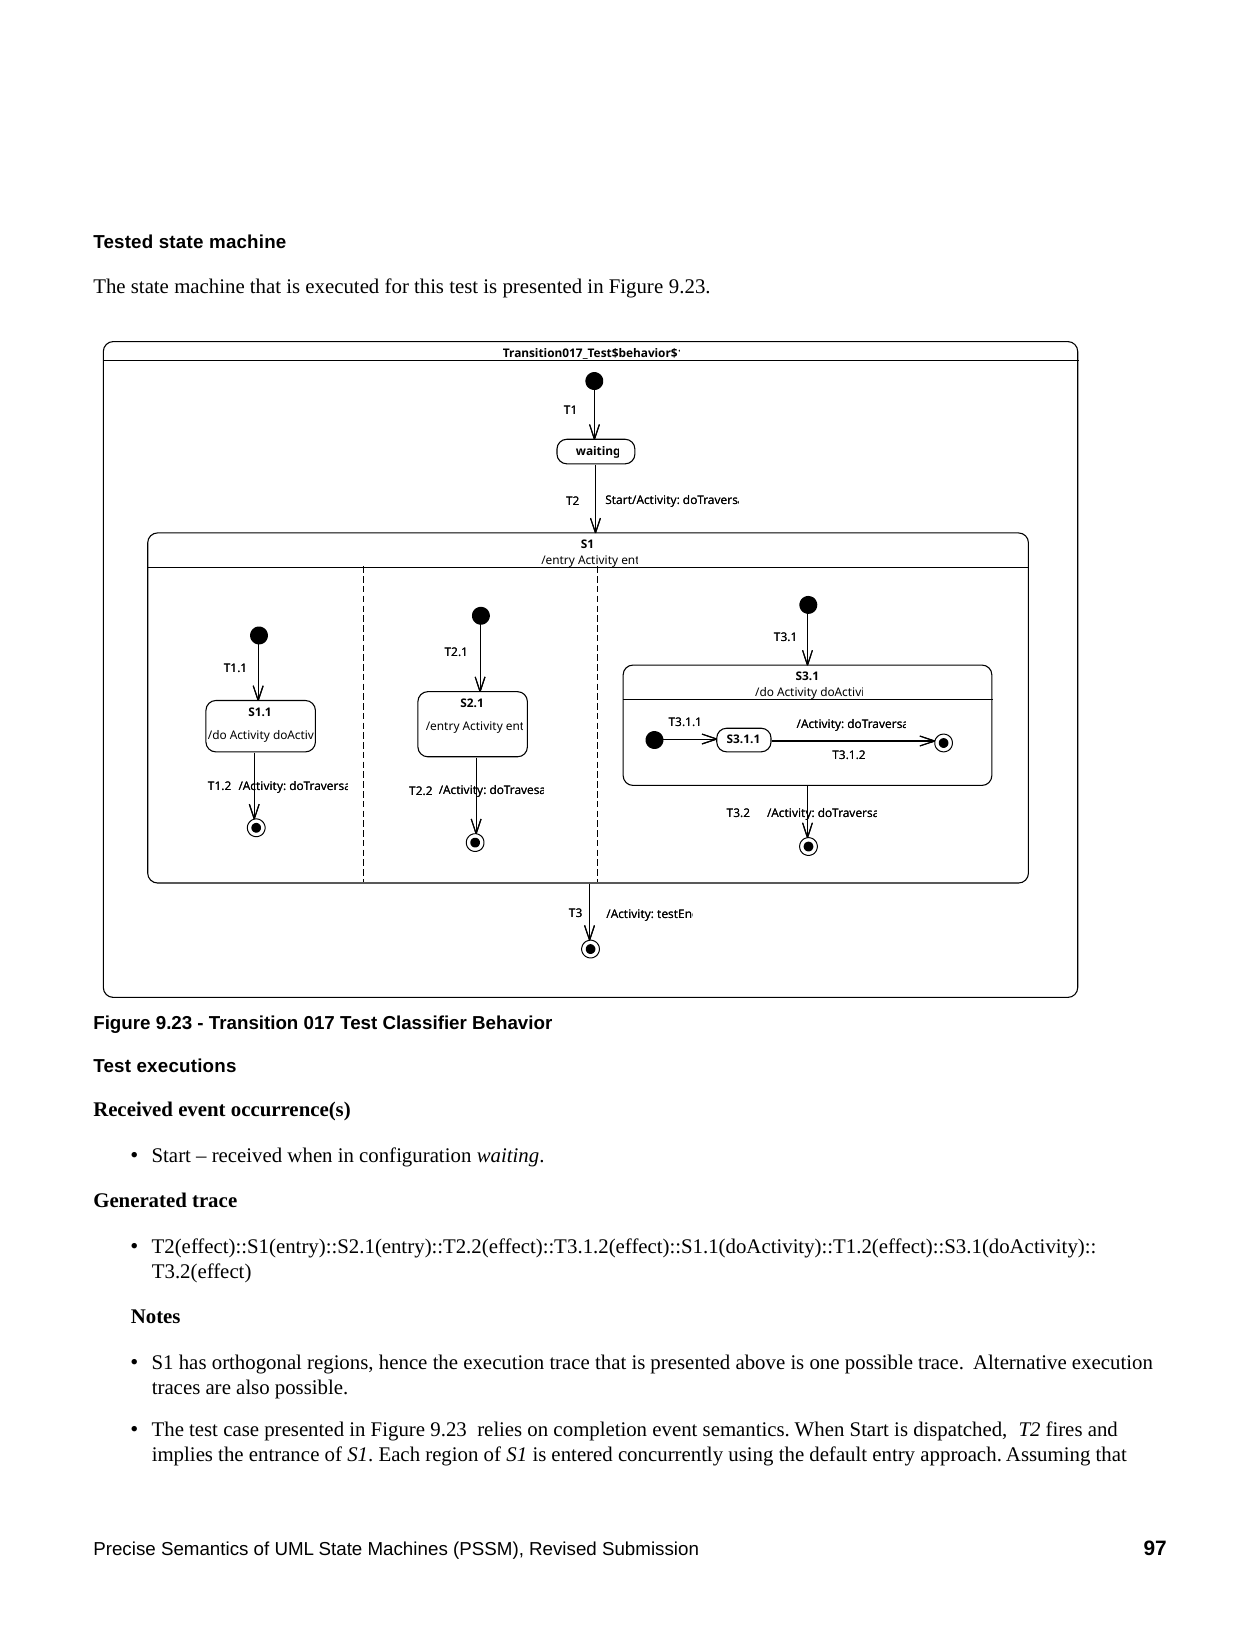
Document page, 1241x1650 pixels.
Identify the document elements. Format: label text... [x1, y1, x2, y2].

list The test case presented in Figure 9.23 relies on completion event semantics. When Start is dispatched, T2 fires and implies the entrance of S1. Each region of S1 is entered concurrently using the default entry approach. Assuming that [131, 1416, 1164, 1466]
list Start – received when in configuration waiting. [131, 1142, 1164, 1167]
text Notes [131, 1304, 1164, 1328]
subtitle Tested state machine [93, 231, 1164, 253]
subtitle Test executions [93, 319, 1164, 1076]
list S1 has orthogonal regions, hence the execution trace that is presented above is one possible trace. Alternative execution traces are also possible. [131, 1349, 1164, 1399]
text Received event occurrence(s) [93, 1097, 1164, 1121]
list T2(effect)::S1(entry)::S2.1(entry)::T2.2(effect)::T3.1.2(effect)::S1.1(doActivity)::T1.2(effect)::S3.1(doActivity):: T3.2(effect) [131, 1233, 1164, 1283]
text The state machine that is executed for this test is presented in Figure 9.23. [93, 274, 1164, 298]
text Figure 9.23 - Transition 017 Test Classifier Behavior [93, 331, 1089, 1033]
text Generated trace [93, 1188, 1164, 1212]
